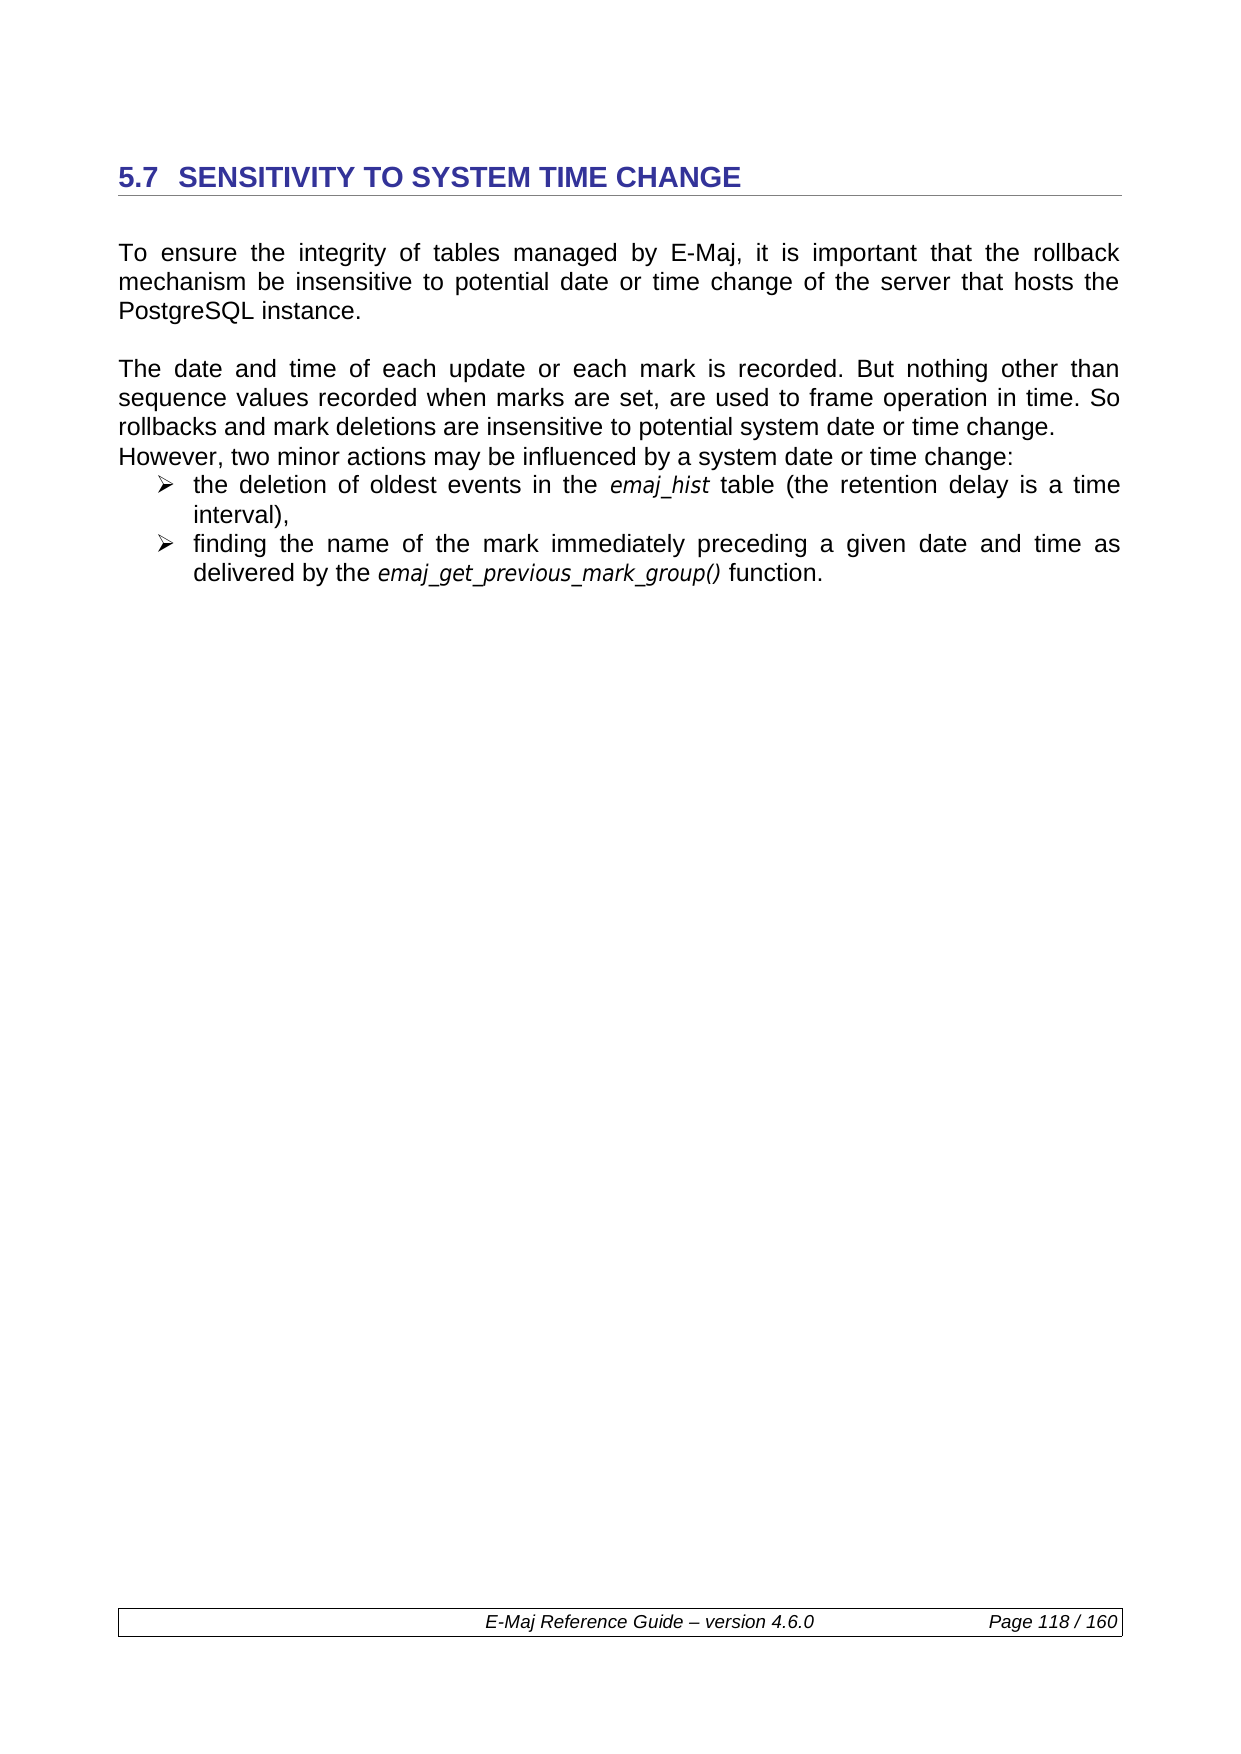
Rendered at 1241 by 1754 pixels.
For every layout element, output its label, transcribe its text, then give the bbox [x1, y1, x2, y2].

text However, two minor actions may be influenced by a system date or time change: [118, 441, 1122, 470]
list finding the name of the mark immediately preceding a given date and time as delivered by the emaj_get_previous_mark_group() function. [156, 528, 1122, 587]
list the deletion of oldest events in the emaj_hist table (the retention delay is a time interval), [156, 470, 1122, 528]
text To ensure the integrity of tables managed by E-Maj, it is important that the rollback mechanism be insensitive to potential date or time change of the server that hosts the PostgreSQL instance. [118, 238, 1122, 325]
subtitle Sensitivity to system time change [118, 160, 1122, 195]
text The date and time of each update or each mark is recorded. But nothing other than sequence values recorded when marks are set, are used to frame operation in time. So rollbacks and mark deletions are insensitive to potential system date or time change. [118, 354, 1122, 441]
